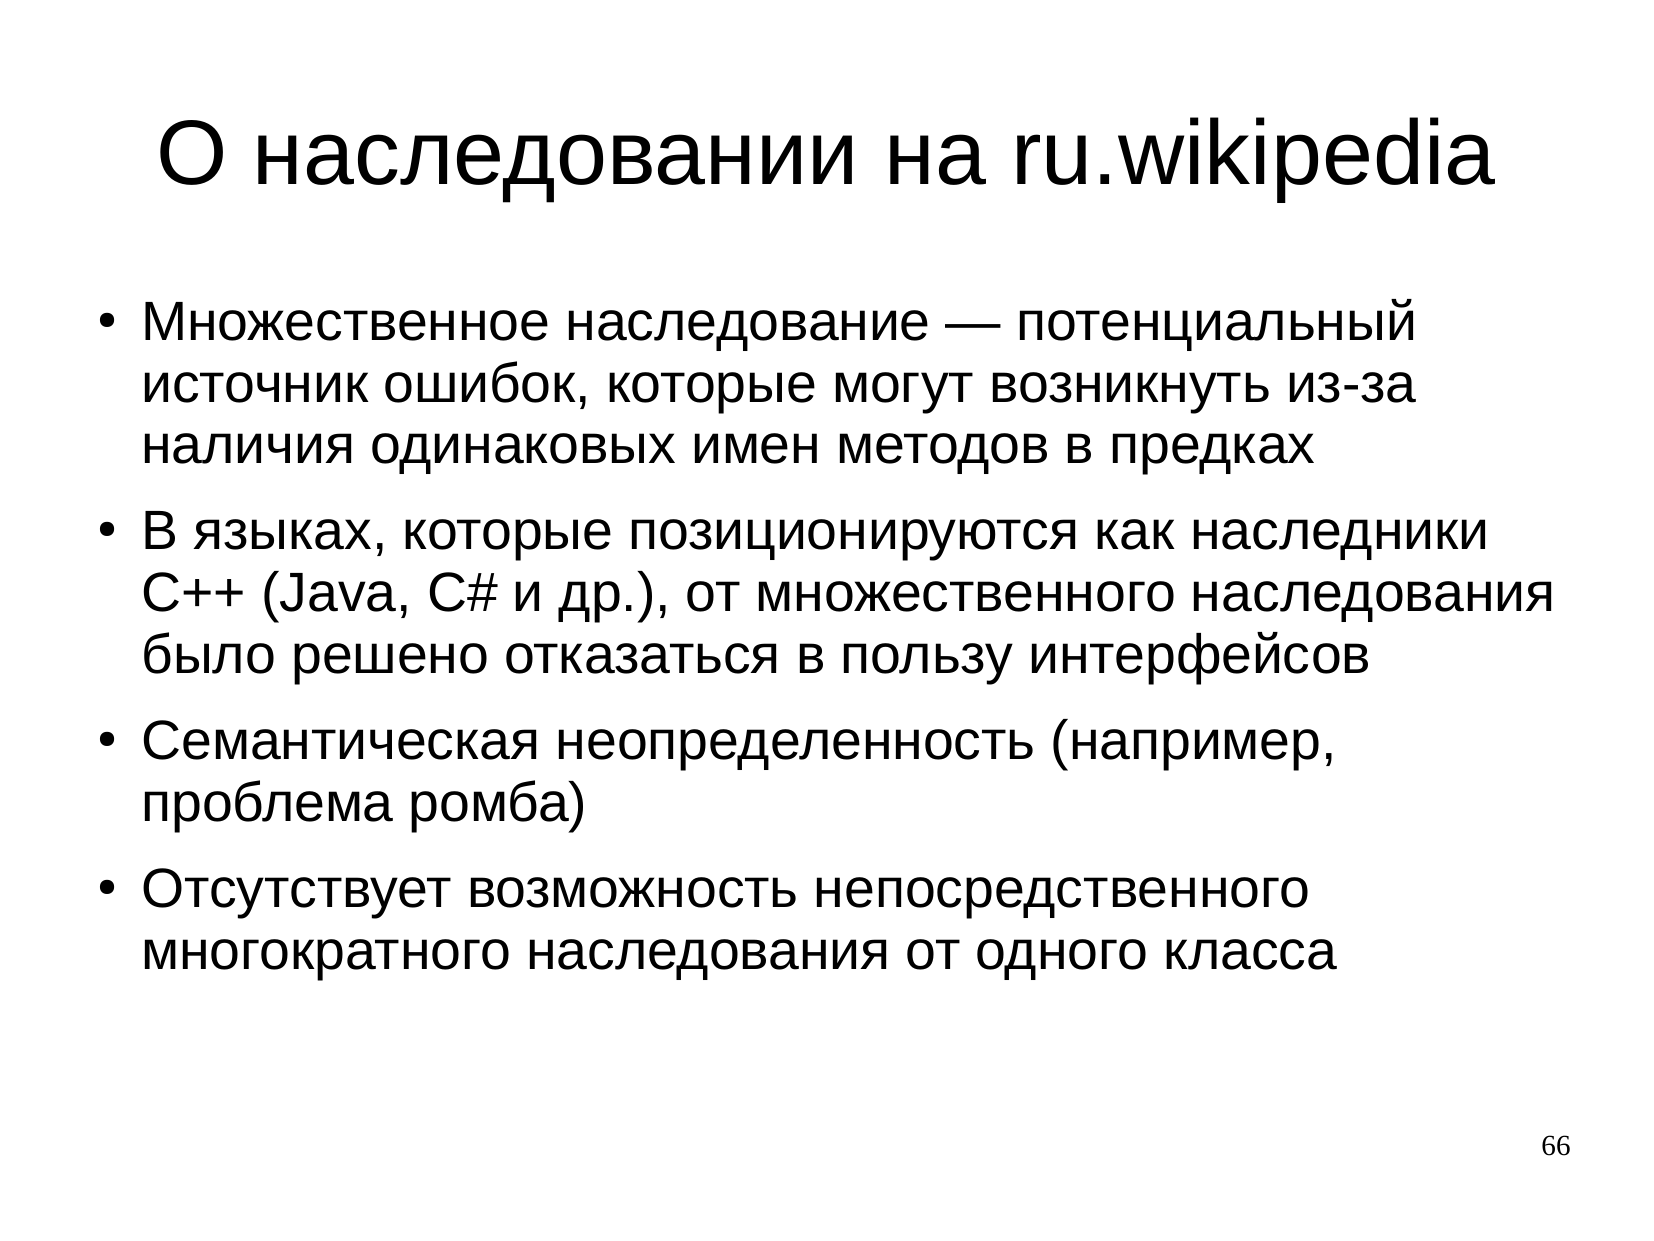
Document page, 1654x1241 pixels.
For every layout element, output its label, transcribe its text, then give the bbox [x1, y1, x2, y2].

title О наследовании на ru.wikipedia [82, 49, 1571, 257]
list Множественное наследование — потенциальный источник ошибок, которые могут возникнуть из-за наличия одинаковых имен методов в предках В языках, которые позиционируются как наследники C++ (Java, C# и др.), от множественного наследования было решено отказаться в пользу интерфейсов Семантическая неопределенность (например, проблема ромба) Отсутствует возможность непосредственного многократного наследования от одного класса [82, 290, 1571, 1010]
